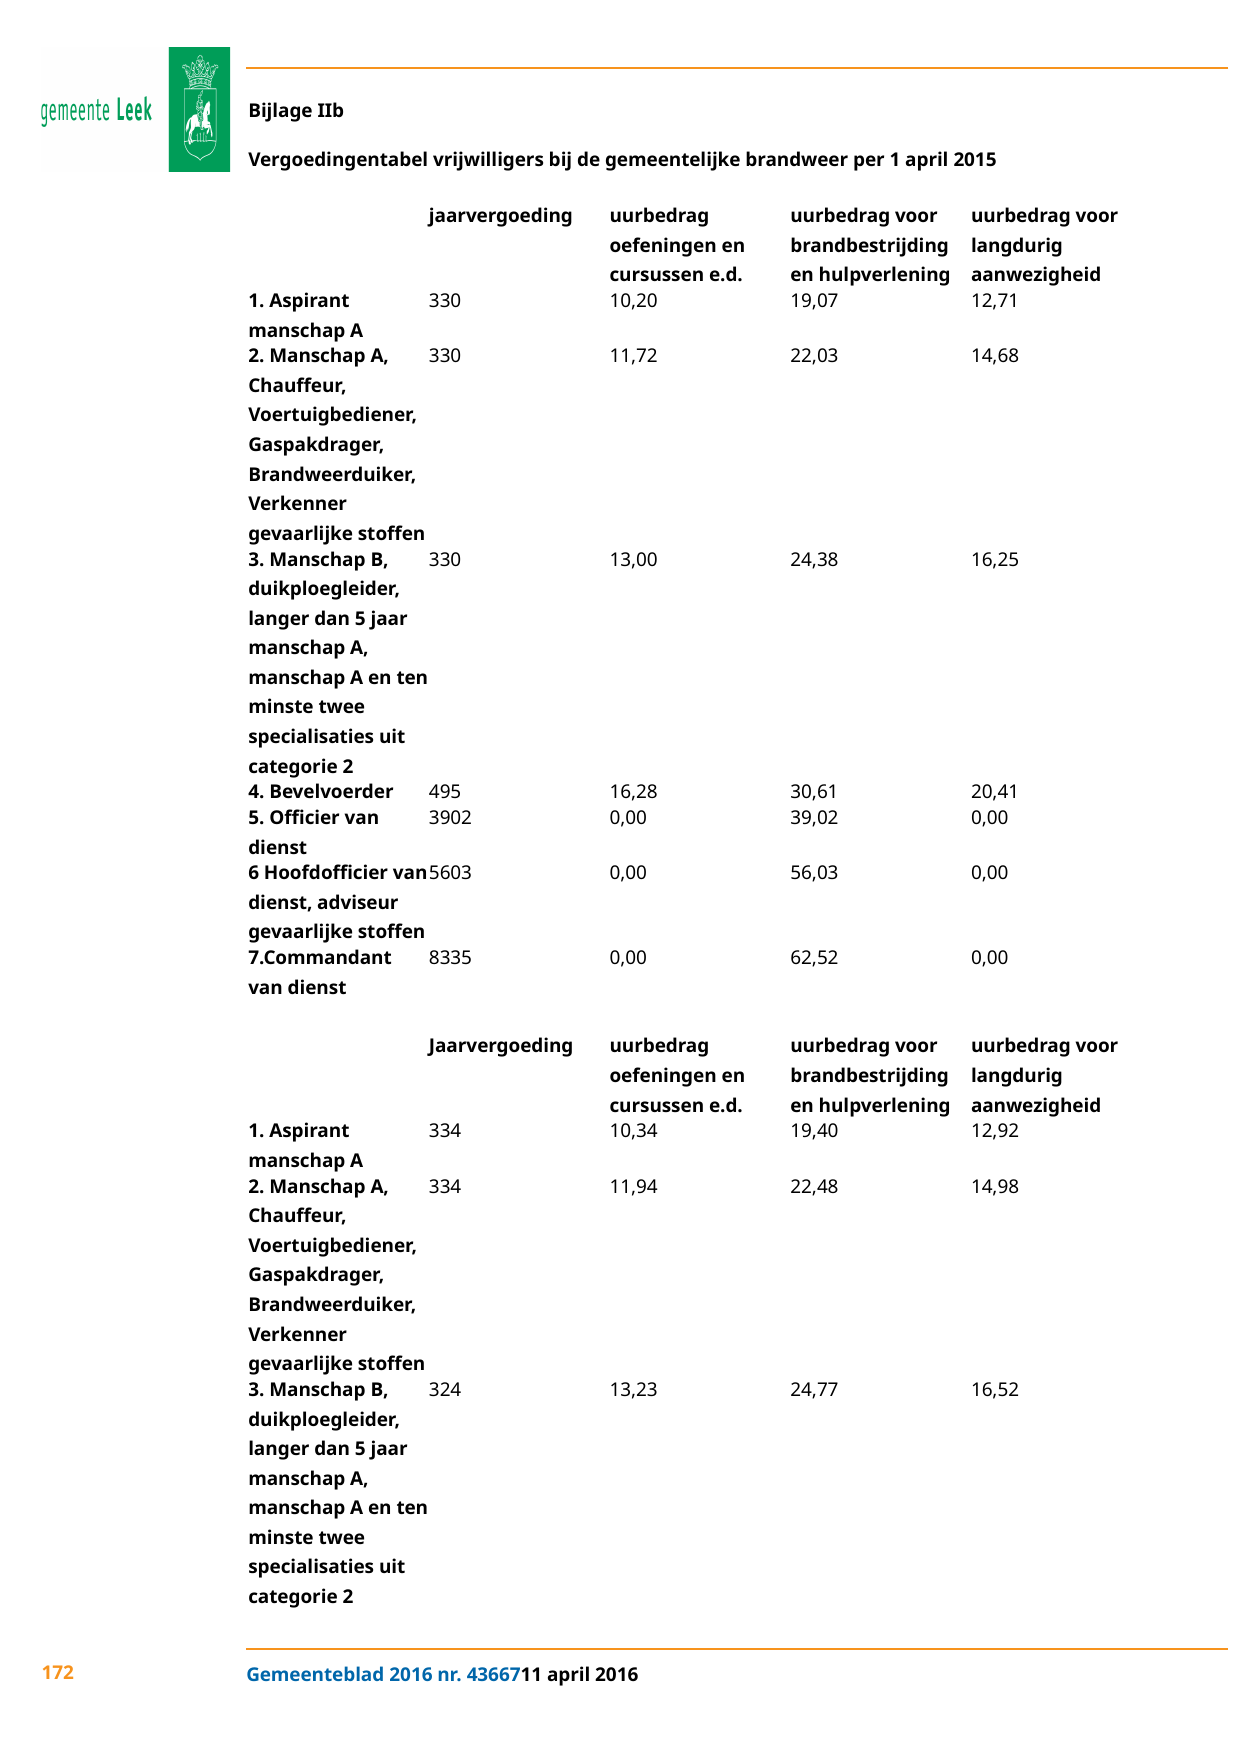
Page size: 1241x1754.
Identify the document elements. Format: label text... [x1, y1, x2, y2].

table_cell 6 Hoofdofficier van dienst, adviseur gevaarlijke stoffen [248, 860, 429, 944]
table_cell 0,00 [971, 804, 1152, 859]
table_cell 1. Aspirant manschap A [248, 1118, 429, 1173]
table_cell 7.Commandant van dienst [248, 945, 429, 1000]
table_cell 0,00 [609, 860, 790, 944]
table_header [248, 202, 429, 287]
table_cell 330 [429, 546, 609, 778]
table_cell 5. Officier van dienst [248, 804, 429, 859]
table_cell 14,68 [971, 343, 1152, 546]
table_cell 5603 [429, 860, 609, 944]
table_header [248, 1033, 429, 1118]
table_header uurbedrag oefeningen en cursussen e.d. [609, 202, 790, 287]
table_cell 11,72 [609, 343, 790, 546]
picture [41, 47, 231, 172]
table_header jaarvergoeding [429, 202, 609, 287]
table_cell 24,77 [790, 1376, 971, 1609]
table_cell 495 [429, 779, 609, 804]
table_cell 14,98 [971, 1173, 1152, 1376]
table_cell 2. Manschap A, Chauffeur, Voertuigbediener, Gaspakdrager, Brandweerduiker, Verkenner gevaarlijke stoffen [248, 1173, 429, 1376]
table_cell 334 [429, 1173, 609, 1376]
table_cell 3. Manschap B, duikploegleider, langer dan 5 jaar manschap A, manschap A en ten minste twee specialisaties uit categorie 2 [248, 1376, 429, 1609]
table_cell 13,23 [609, 1376, 790, 1609]
table_cell 1. Aspirant manschap A [248, 287, 429, 342]
table_header Jaarvergoeding [429, 1033, 609, 1118]
table_cell 12,71 [971, 287, 1152, 342]
table_cell 324 [429, 1376, 609, 1609]
table_header uurbedrag voor brandbestrijding en hulpverlening [790, 202, 971, 287]
table_cell 3902 [429, 804, 609, 859]
table_header uurbedrag voor brandbestrijding en hulpverlening [790, 1033, 971, 1118]
table_cell 11,94 [609, 1173, 790, 1376]
table_header uurbedrag voor langdurig aanwezigheid [971, 202, 1152, 287]
table_cell 20,41 [971, 779, 1152, 804]
table_cell 10,20 [609, 287, 790, 342]
table_cell 22,48 [790, 1173, 971, 1376]
text Vergoedingentabel vrijwilligers bij de gemeentelijke brandweer per 1 april 2015 [248, 144, 1152, 173]
table_cell 2. Manschap A, Chauffeur, Voertuigbediener, Gaspakdrager, Brandweerduiker, Verkenner gevaarlijke stoffen [248, 343, 429, 546]
table_cell 330 [429, 287, 609, 342]
table_cell 13,00 [609, 546, 790, 778]
table_cell 3. Manschap B, duikploegleider, langer dan 5 jaar manschap A, manschap A en ten minste twee specialisaties uit categorie 2 [248, 546, 429, 778]
table_cell 334 [429, 1118, 609, 1173]
table_cell 16,52 [971, 1376, 1152, 1609]
table_cell 0,00 [609, 804, 790, 859]
table_cell 4. Bevelvoerder [248, 779, 429, 804]
table_cell 16,28 [609, 779, 790, 804]
table_cell 0,00 [971, 945, 1152, 1000]
table_cell 8335 [429, 945, 609, 1000]
table_cell 10,34 [609, 1118, 790, 1173]
table_cell 12,92 [971, 1118, 1152, 1173]
table_cell 19,40 [790, 1118, 971, 1173]
table_cell 19,07 [790, 287, 971, 342]
table_cell 22,03 [790, 343, 971, 546]
text Bijlage IIb [248, 95, 1152, 123]
table_header uurbedrag voor langdurig aanwezigheid [971, 1033, 1152, 1118]
table_cell 330 [429, 343, 609, 546]
table_cell 56,03 [790, 860, 971, 944]
table_header uurbedrag oefeningen en cursussen e.d. [609, 1033, 790, 1118]
table_cell 0,00 [971, 860, 1152, 944]
table_cell 0,00 [609, 945, 790, 1000]
table_cell 16,25 [971, 546, 1152, 778]
table_cell 39,02 [790, 804, 971, 859]
table_cell 62,52 [790, 945, 971, 1000]
table_cell 24,38 [790, 546, 971, 778]
table_cell 30,61 [790, 779, 971, 804]
